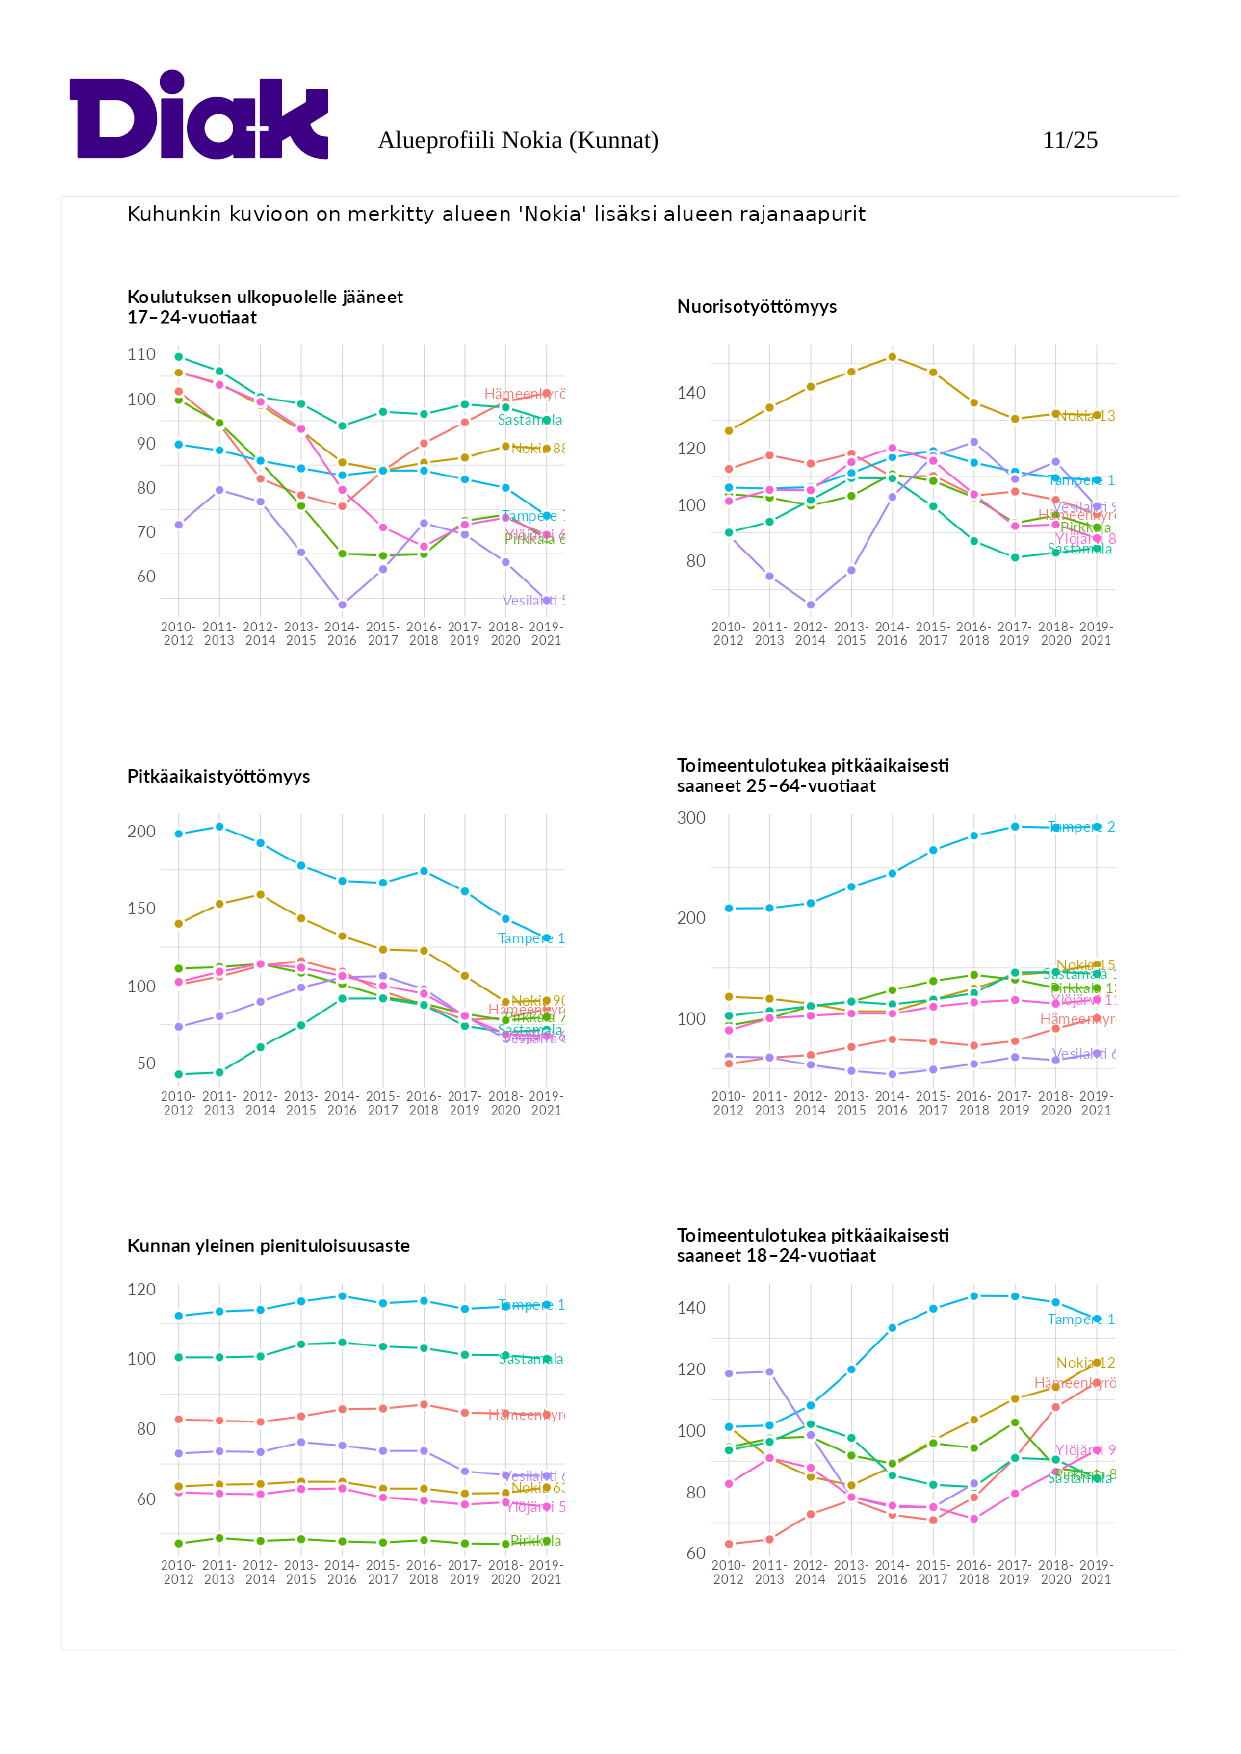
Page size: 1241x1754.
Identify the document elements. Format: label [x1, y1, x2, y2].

picture [61, 196, 1179, 1651]
